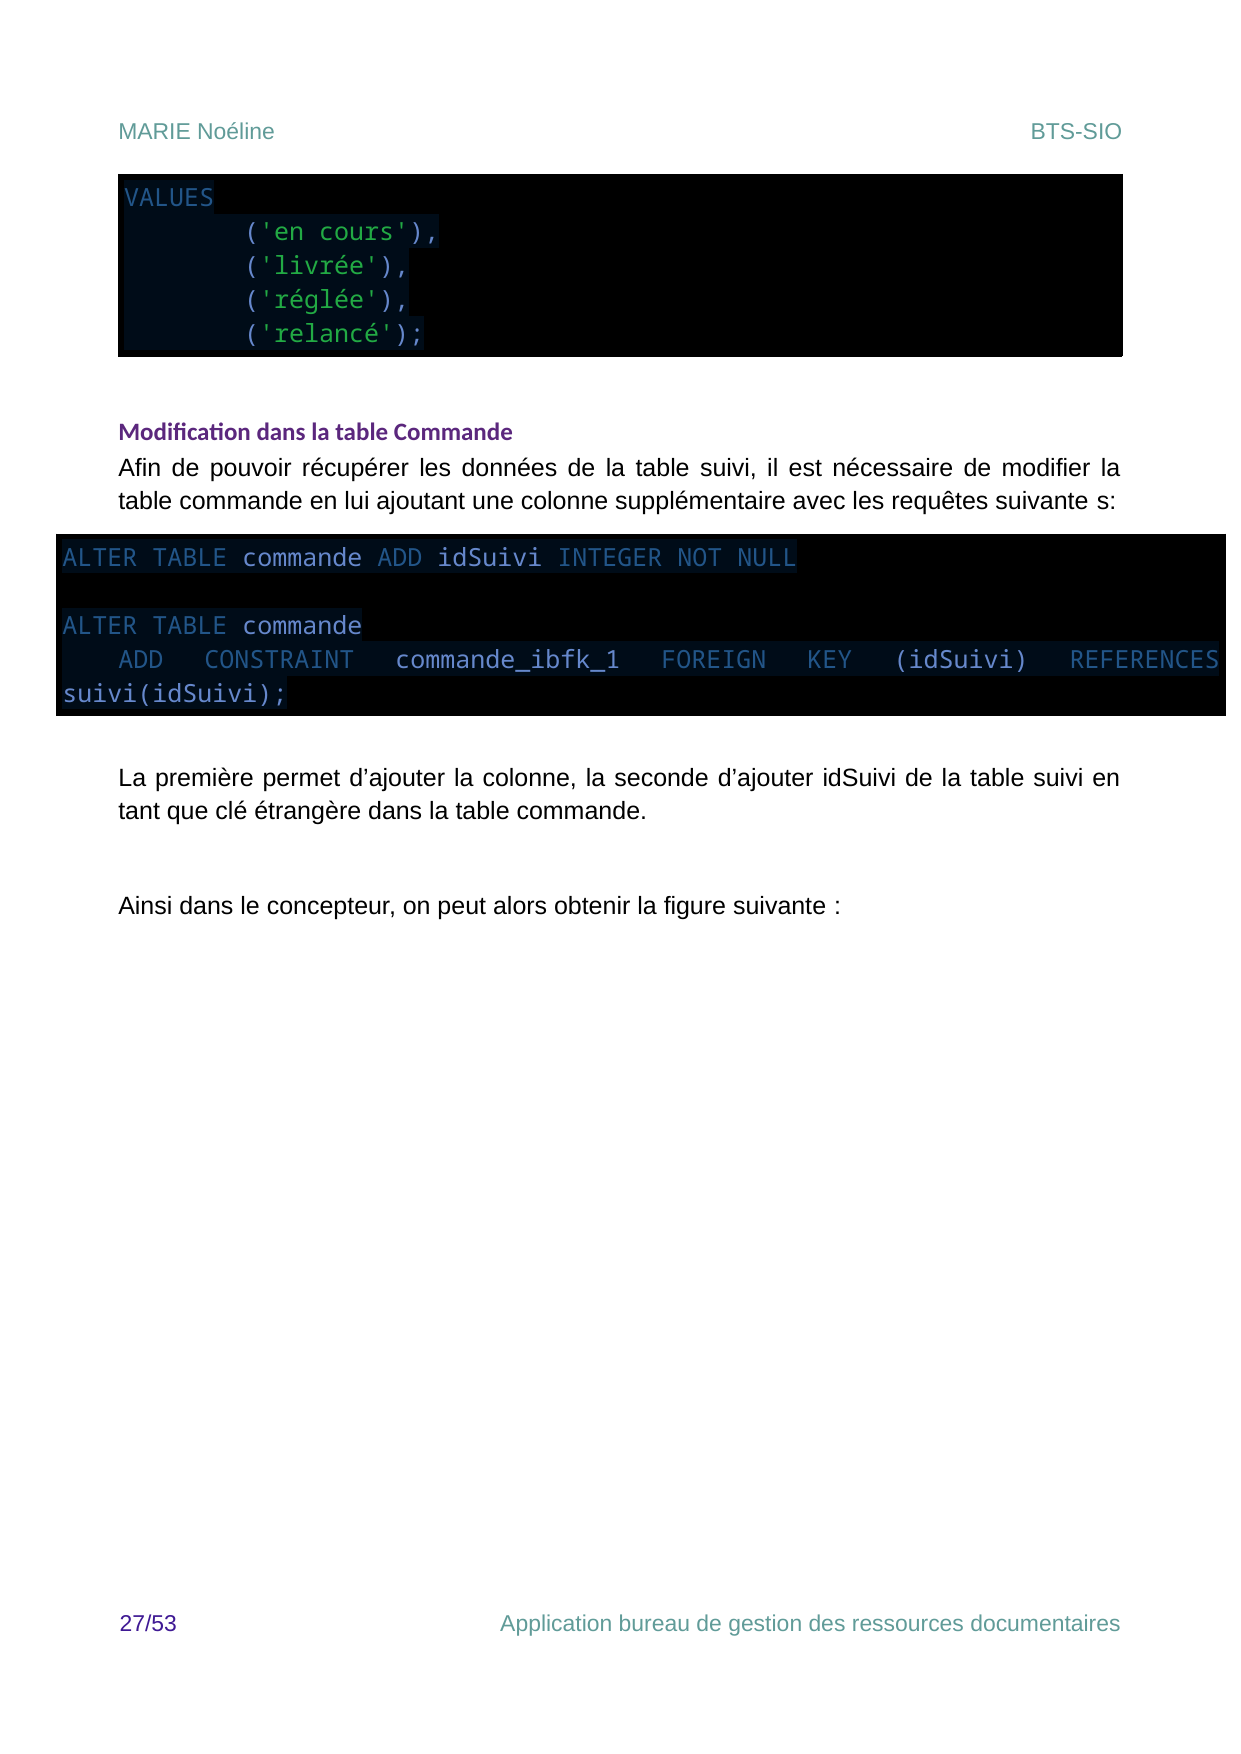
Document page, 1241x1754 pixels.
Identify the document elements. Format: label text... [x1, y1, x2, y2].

table_header VALUES ('en cours'), ('livrée'), ('réglée'), ('relancé'); [119, 175, 1122, 356]
text Afin de pouvoir récupérer les données de la table suivi, il est nécessaire de modifier la table commande en lui ajoutant une colonne supplémentaire avec les requêtes suivante s: [118, 453, 1122, 514]
text La première permet d’ajouter la colonne, la seconde d’ajouter idSuivi de la table suivi en tant que clé étrangère dans la table commande. [118, 763, 1122, 825]
text Ainsi dans le concepteur, on peut alors obtenir la figure suivante : [118, 891, 1122, 920]
subtitle Modification dans la table Commande [118, 416, 1122, 447]
table_header ALTER TABLE commande ADD idSuivi INTEGER NOT NULL ALTER TABLE commande ADD CONSTRAINT commande_ibfk_1 FOREIGN KEY (idSuivi) REFERENCES suivi(idSuivi); [57, 535, 1225, 715]
